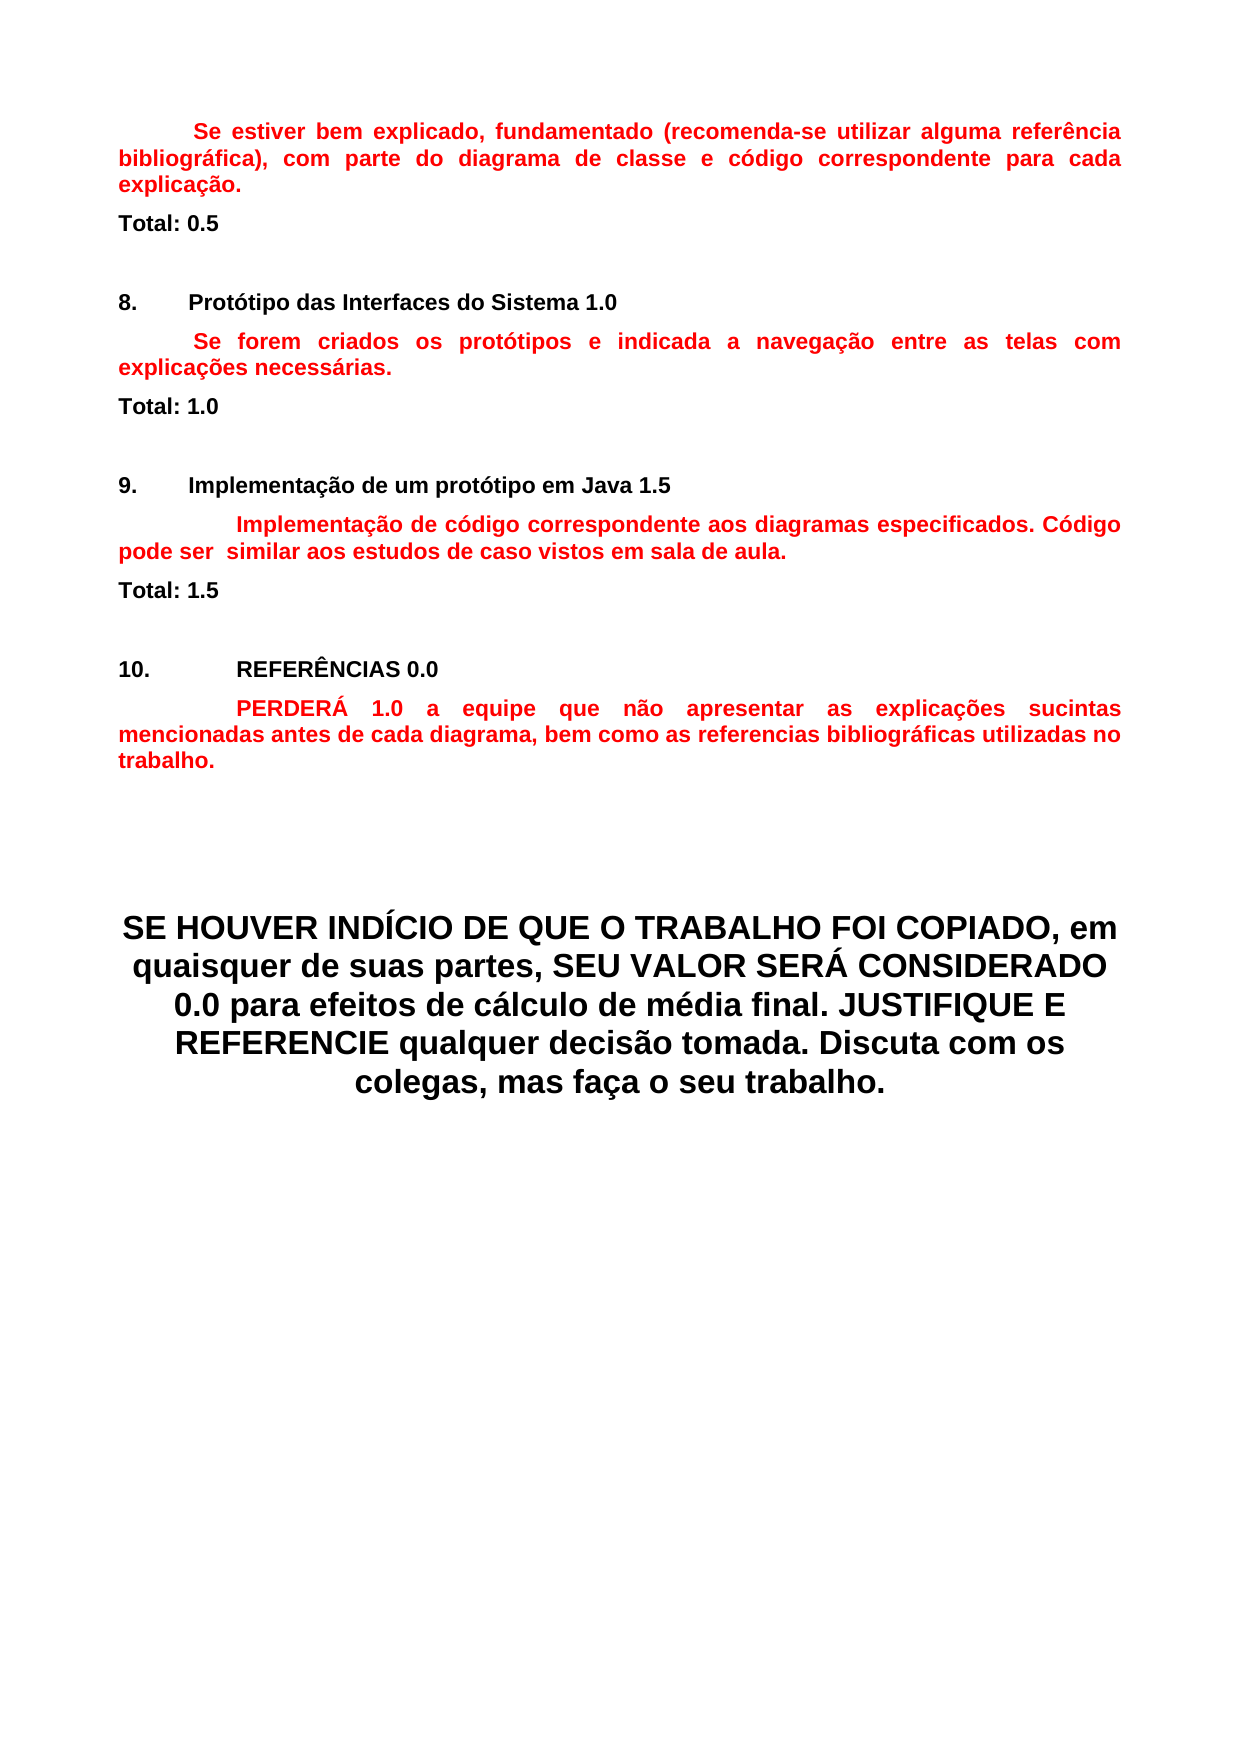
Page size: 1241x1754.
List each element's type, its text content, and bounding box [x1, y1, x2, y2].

text Se forem criados os protótipos e indicada a navegação entre as telas com explicações necessárias. [118, 328, 1122, 381]
text 8. Protótipo das Interfaces do Sistema 1.0 [118, 289, 1122, 315]
text 9. Implementação de um protótipo em Java 1.5 [118, 472, 1122, 499]
text PERDERÁ 1.0 a equipe que não apresentar as explicações sucintas mencionadas antes de cada diagrama, bem como as referencias bibliográficas utilizadas no trabalho. [118, 695, 1122, 774]
text Total: 0.5 [118, 210, 1122, 236]
text Total: 1.0 [118, 393, 1122, 419]
text 10. REFERÊNCIAS 0.0 [118, 656, 1122, 682]
text Total: 1.5 [118, 577, 1122, 603]
text Implementação de código correspondente aos diagramas especificados. Código pode ser similar aos estudos de caso vistos em sala de aula. [118, 511, 1122, 564]
text SE HOUVER INDÍCIO DE QUE O TRABALHO FOI COPIADO, em quaisquer de suas partes, SEU VALOR SERÁ CONSIDERADO 0.0 para efeitos de cálculo de média final. JUSTIFIQUE E REFERENCIE qualquer decisão tomada. Discuta com os colegas, mas faça o seu trabalho. [118, 908, 1122, 1100]
text Se estiver bem explicado, fundamentado (recomenda-se utilizar alguma referência bibliográfica), com parte do diagrama de classe e código correspondente para cada explicação. [118, 118, 1122, 197]
